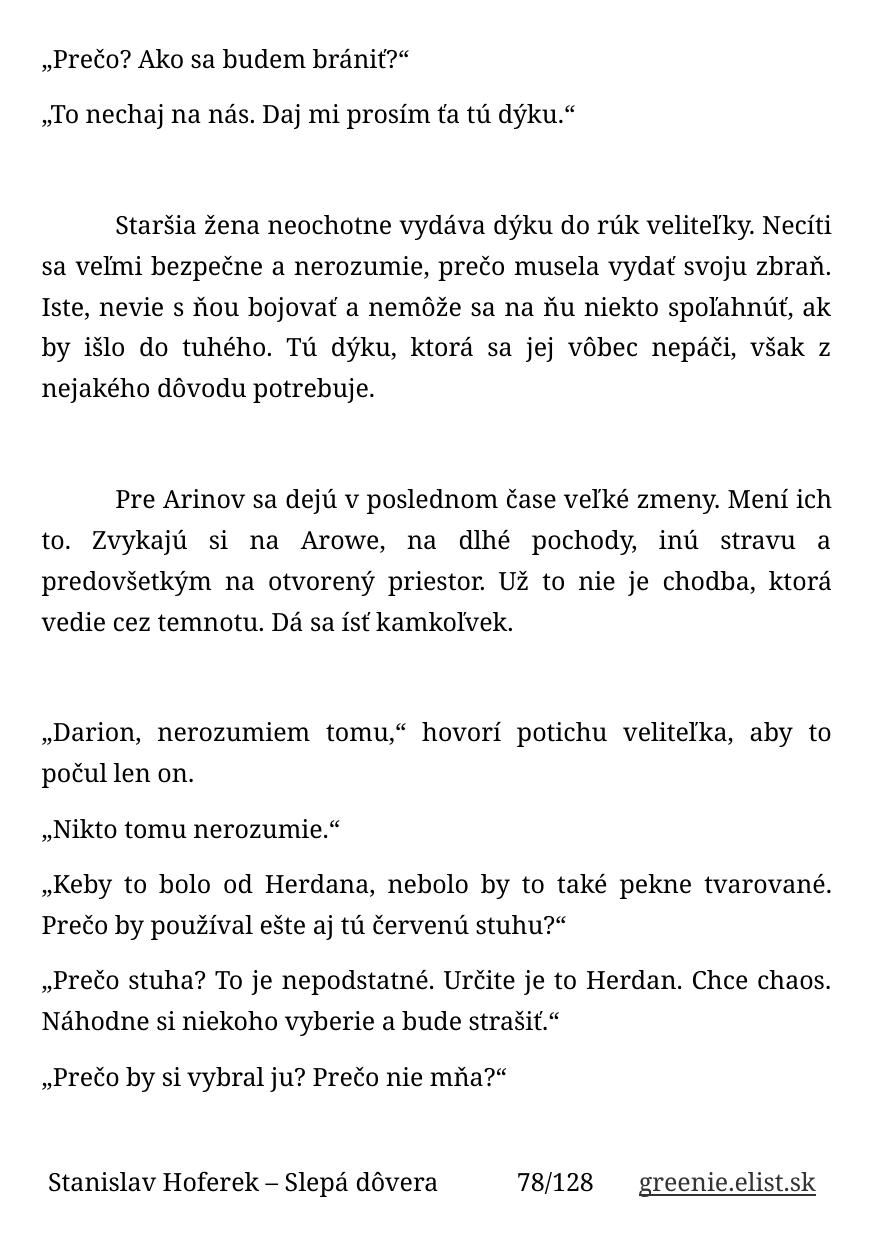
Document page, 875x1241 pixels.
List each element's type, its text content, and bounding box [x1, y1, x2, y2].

text „Nikto tomu nerozumie.“ [41, 811, 833, 845]
text „Darion, nerozumiem tomu,“ hovorí potichu veliteľka, aby to počul len on. [41, 715, 833, 790]
text Staršia žena neochotne vydáva dýku do rúk veliteľky. Necíti sa veľmi bezpečne a nerozumie, prečo musela vydať svoju zbraň. Iste, nevie s ňou bojovať a nemôže sa na ňu niekto spoľahnúť, ak by išlo do tuhého. Tú dýku, ktorá sa jej vôbec nepáči, však z nejakého dôvodu potrebuje. [41, 208, 833, 405]
text „Keby to bolo od Herdana, nebolo by to také pekne tvarované. Prečo by používal ešte aj tú červenú stuhu?“ [41, 867, 833, 942]
text „To nechaj na nás. Daj mi prosím ťa tú dýku.“ [41, 97, 833, 131]
text „Prečo stuha? To je nepodstatné. Určite je to Herdan. Chce chaos. Náhodne si niekoho vyberie a bude strašiť.“ [41, 963, 833, 1038]
text „Prečo by si vybral ju? Prečo nie mňa?“ [41, 1059, 833, 1093]
text „Prečo? Ako sa budem brániť?“ [41, 41, 833, 75]
text Pre Arinov sa dejú v poslednom čase veľké zmeny. Mení ich to. Zvykajú si na Arowe, na dlhé pochody, inú stravu a predovšetkým na otvorený priestor. Už to nie je chodba, ktorá vedie cez temnotu. Dá sa ísť kamkoľvek. [41, 482, 833, 638]
